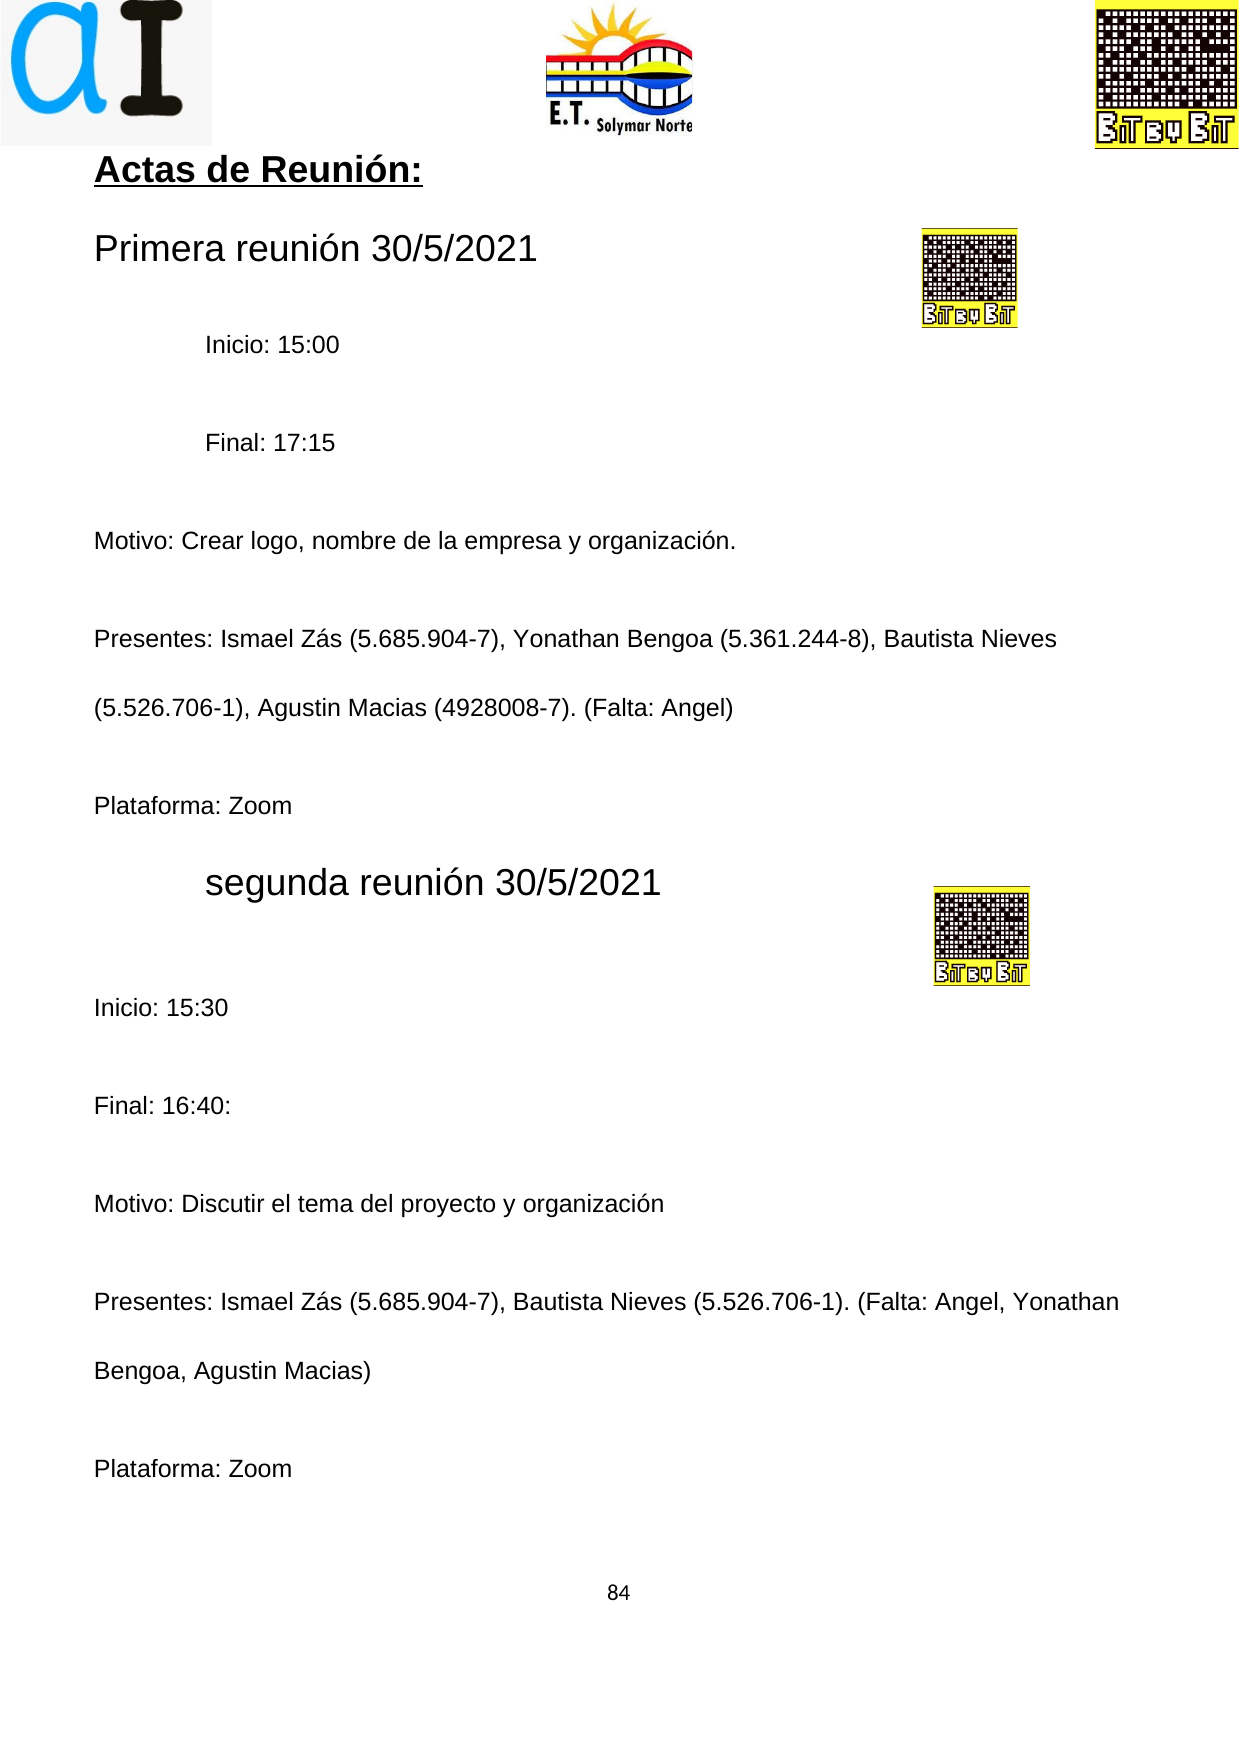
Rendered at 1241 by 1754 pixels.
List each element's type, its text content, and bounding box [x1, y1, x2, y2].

picture [0, 0, 212, 146]
text Final: 16:40: [94, 1091, 1143, 1120]
text Final: 17:15 [94, 428, 1143, 457]
text Inicio: 15:00 [94, 330, 1143, 358]
text Inicio: 15:30 [94, 993, 1143, 1022]
text segunda reunión 30/5/2021 [94, 860, 1143, 903]
text Plataforma: Zoom [94, 1454, 1143, 1483]
text Presentes: Ismael Zás (5.685.904-7), Yonathan Bengoa (5.361.244-8), Bautista Nieves (5.526.706-1), Agustin Macias (4928008-7). (Falta: Angel) [94, 624, 1143, 722]
text Motivo: Discutir el tema del proyecto y organización [94, 1189, 1143, 1218]
text Primera reunión 30/5/2021 [94, 226, 1143, 269]
subtitle Actas de Reunión: [94, 148, 1143, 191]
text Motivo: Crear logo, nombre de la empresa y organización. [94, 526, 1143, 555]
picture [921, 269, 1018, 328]
text Presentes: Ismael Zás (5.685.904-7), Bautista Nieves (5.526.706-1). (Falta: Angel, Yonathan Bengoa, Agustin Macias) [94, 1287, 1143, 1385]
picture [933, 903, 1030, 986]
picture [1094, 0, 1239, 149]
text Plataforma: Zoom [94, 791, 1143, 820]
picture [546, 0, 693, 146]
